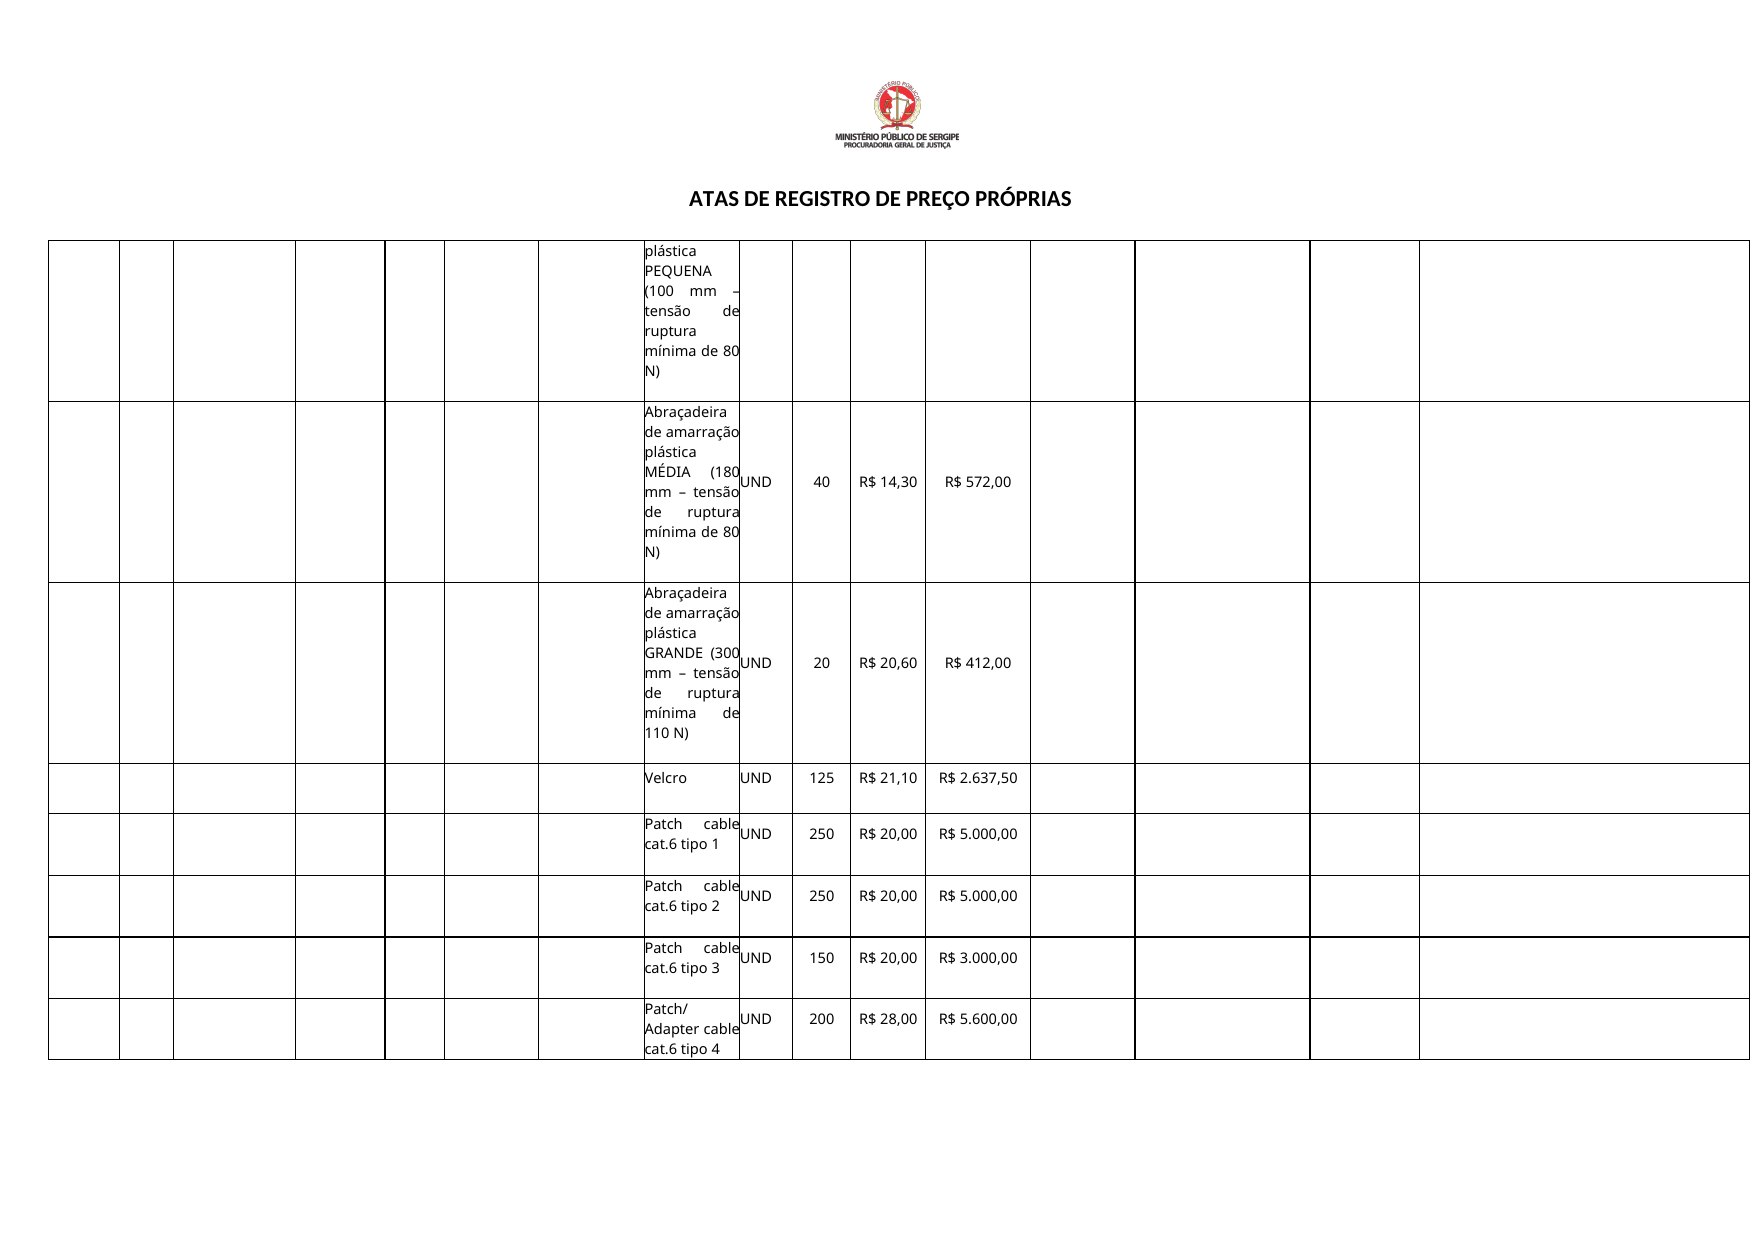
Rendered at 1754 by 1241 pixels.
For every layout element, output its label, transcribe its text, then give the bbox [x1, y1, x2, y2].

table_cell [539, 938, 644, 998]
table_cell [793, 241, 850, 401]
table_cell Patch/Adapter cable cat.6 tipo 4 [645, 999, 739, 1059]
table_cell Patch cable cat.6 tipo 2 [645, 876, 739, 936]
table_cell [1136, 876, 1309, 936]
table_cell [174, 583, 295, 763]
table_cell [386, 938, 444, 998]
table_cell [49, 764, 119, 813]
table_cell [174, 938, 295, 998]
table_cell [296, 999, 384, 1059]
table_cell Velcro [645, 764, 739, 813]
table_cell [296, 876, 384, 936]
table_cell [445, 402, 538, 582]
table_cell R$ 20,00 [851, 938, 925, 998]
table_cell R$ 5.000,00 [926, 814, 1030, 875]
table_cell [539, 814, 644, 875]
table_cell [1420, 764, 1749, 813]
table_cell [386, 876, 444, 936]
table_cell [539, 999, 644, 1059]
table_cell [120, 402, 173, 582]
table_cell [174, 241, 295, 401]
table_cell [174, 876, 295, 936]
table_cell [445, 583, 538, 763]
table_cell [445, 938, 538, 998]
table_cell R$ 28,00 [851, 999, 925, 1059]
table_cell [1031, 814, 1134, 875]
table_cell R$ 3.000,00 [926, 938, 1030, 998]
table_cell R$ 2.637,50 [926, 764, 1030, 813]
table_cell R$ 14,30 [851, 402, 925, 582]
table_cell [1420, 583, 1749, 763]
table_cell [120, 583, 173, 763]
table_cell [445, 241, 538, 401]
table_cell [539, 402, 644, 582]
table_cell [926, 241, 1030, 401]
table_cell [445, 814, 538, 875]
table_cell [49, 938, 119, 998]
table_cell [539, 241, 644, 401]
table_cell [539, 764, 644, 813]
table_cell R$ 20,00 [851, 814, 925, 875]
table_cell 250 [793, 876, 850, 936]
table_cell UND [740, 876, 792, 936]
table_cell [445, 876, 538, 936]
table_cell plástica PEQUENA (100 mm – tensão de ruptura mínima de 80 N) [645, 241, 739, 401]
table_cell Abraçadeira de amarração plástica GRANDE (300 mm – tensão de ruptura mínima de 110 N) [645, 583, 739, 763]
table_cell Patch cable cat.6 tipo 3 [645, 938, 739, 998]
table_cell [1311, 241, 1419, 401]
table_cell [1420, 999, 1749, 1059]
table_cell 150 [793, 938, 850, 998]
table_cell [120, 999, 173, 1059]
table_cell UND [740, 999, 792, 1059]
table_cell [174, 402, 295, 582]
table_cell R$ 20,60 [851, 583, 925, 763]
table_cell [1311, 402, 1419, 582]
table_cell 125 [793, 764, 850, 813]
table_cell R$ 5.000,00 [926, 876, 1030, 936]
table_cell 40 [793, 402, 850, 582]
table_cell [296, 583, 384, 763]
table_cell [1136, 814, 1309, 875]
table_cell [1031, 402, 1134, 582]
table_cell UND [740, 764, 792, 813]
table_cell 200 [793, 999, 850, 1059]
table_cell [1031, 938, 1134, 998]
table_cell [120, 938, 173, 998]
table_cell [1031, 241, 1134, 401]
table_cell [445, 764, 538, 813]
table_cell R$ 412,00 [926, 583, 1030, 763]
table_cell [386, 814, 444, 875]
table_cell [1311, 938, 1419, 998]
table_cell R$ 572,00 [926, 402, 1030, 582]
picture [835, 81, 959, 149]
table_cell [1136, 241, 1309, 401]
table_cell [296, 764, 384, 813]
table_cell [49, 583, 119, 763]
table_cell [386, 764, 444, 813]
table_cell [49, 241, 119, 401]
table_cell [120, 241, 173, 401]
table_cell [1136, 402, 1309, 582]
table_cell [1311, 583, 1419, 763]
table_cell [386, 583, 444, 763]
table_cell [1420, 814, 1749, 875]
table_cell [1420, 402, 1749, 582]
table_cell [296, 402, 384, 582]
table_cell [1031, 876, 1134, 936]
table_cell [1420, 876, 1749, 936]
table_cell [49, 999, 119, 1059]
table_cell [49, 814, 119, 875]
table_cell [445, 999, 538, 1059]
table_cell UND [740, 583, 792, 763]
table_cell [740, 241, 792, 401]
table_cell [120, 814, 173, 875]
table_cell [49, 876, 119, 936]
table_cell [539, 876, 644, 936]
table_cell [1136, 583, 1309, 763]
table_cell [296, 938, 384, 998]
table_cell [1311, 999, 1419, 1059]
table_cell [1031, 764, 1134, 813]
table_cell [174, 814, 295, 875]
table_cell [1420, 241, 1749, 401]
table_cell R$ 21,10 [851, 764, 925, 813]
table_cell [296, 814, 384, 875]
table_cell [296, 241, 384, 401]
table_cell [851, 241, 925, 401]
table_cell 20 [793, 583, 850, 763]
table_cell [1311, 764, 1419, 813]
table_cell 250 [793, 814, 850, 875]
table_cell [49, 402, 119, 582]
table_cell [1031, 999, 1134, 1059]
table_cell UND [740, 814, 792, 875]
table_cell [1136, 938, 1309, 998]
table_cell [386, 241, 444, 401]
table_cell Abraçadeira de amarração plástica MÉDIA (180 mm – tensão de ruptura mínima de 80 N) [645, 402, 739, 582]
table_cell Patch cable cat.6 tipo 1 [645, 814, 739, 875]
table_cell [1420, 938, 1749, 998]
table_cell [1311, 876, 1419, 936]
table_cell [539, 583, 644, 763]
table_cell [1136, 999, 1309, 1059]
table_cell R$ 20,00 [851, 876, 925, 936]
table_cell R$ 5.600,00 [926, 999, 1030, 1059]
table_cell [174, 764, 295, 813]
table_cell [1031, 583, 1134, 763]
table_cell [120, 764, 173, 813]
table_cell [174, 999, 295, 1059]
table_cell UND [740, 402, 792, 582]
table_cell [386, 402, 444, 582]
table_cell [120, 876, 173, 936]
table_cell [1311, 814, 1419, 875]
table_cell [1136, 764, 1309, 813]
table_cell [386, 999, 444, 1059]
table_cell UND [740, 938, 792, 998]
